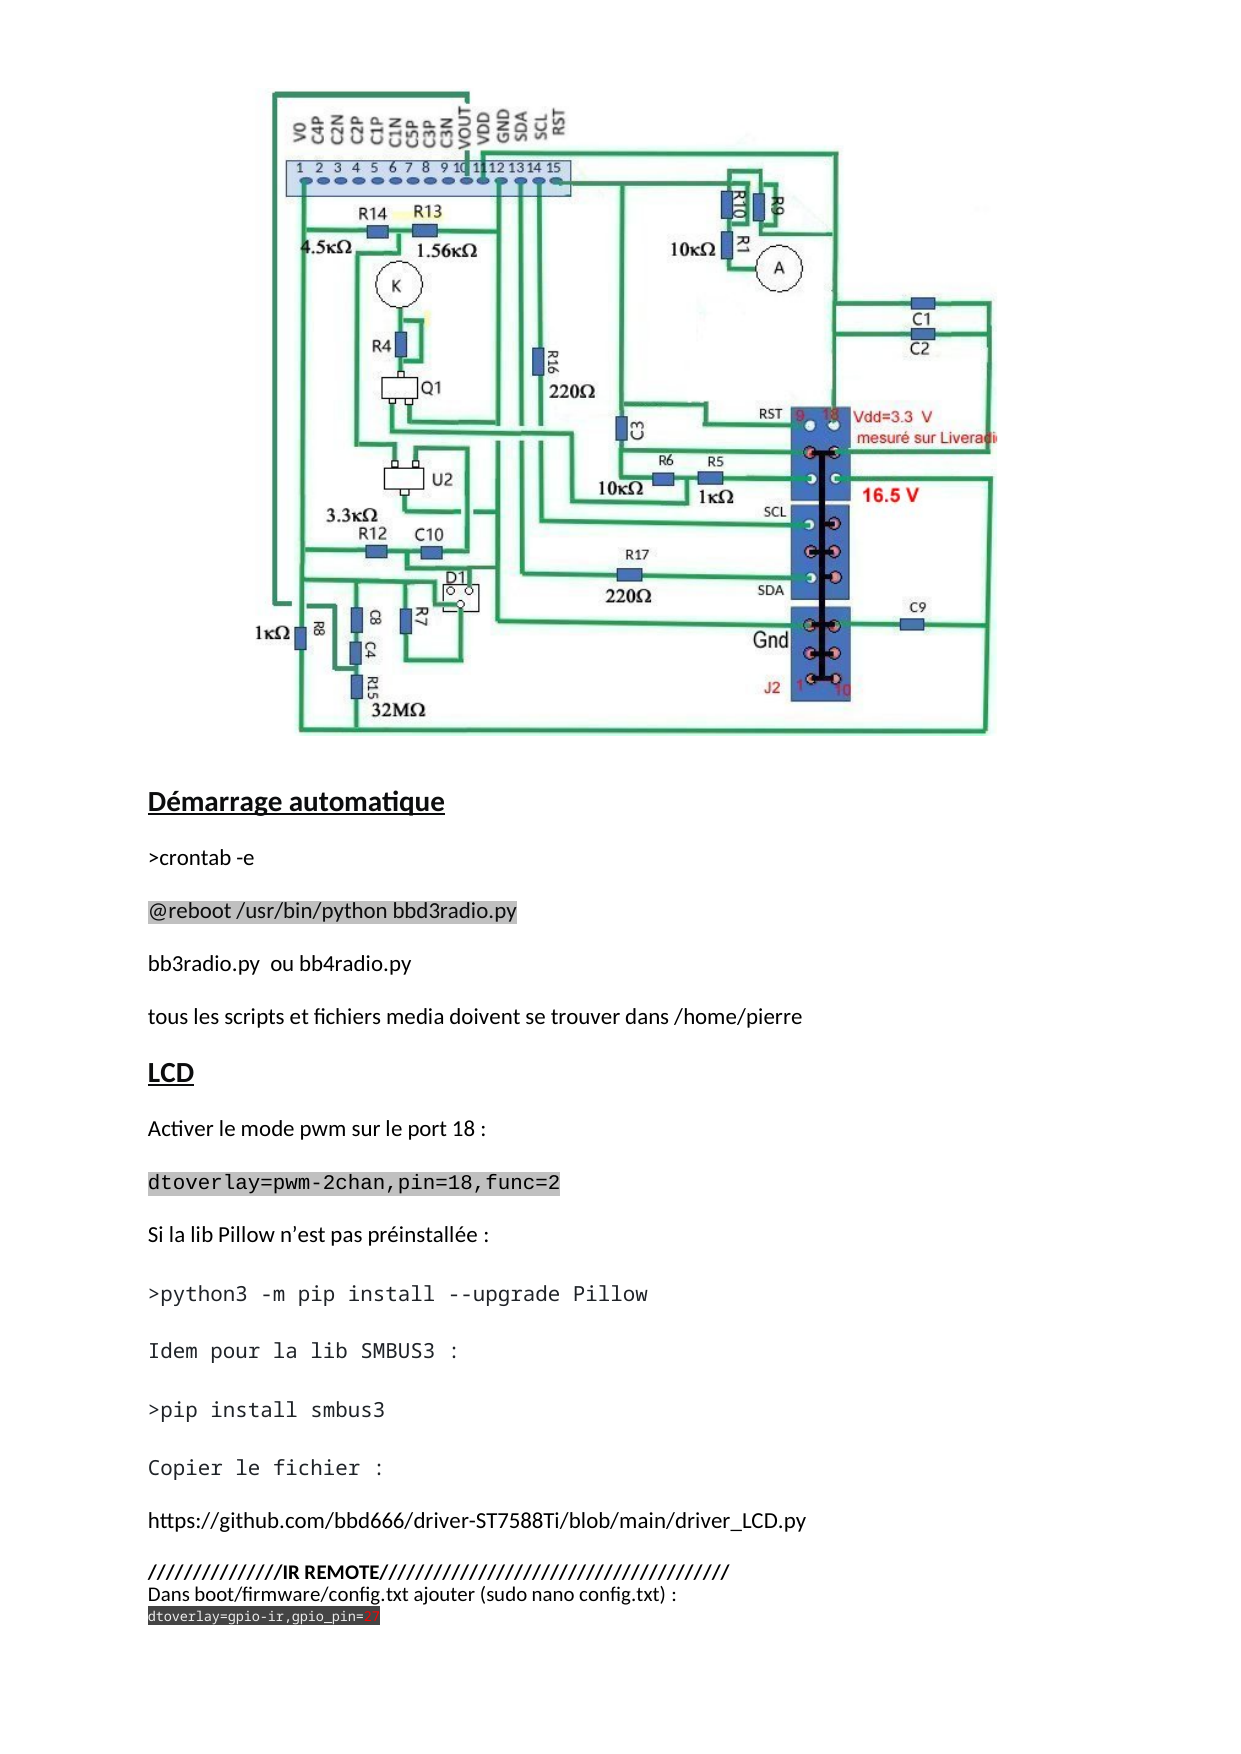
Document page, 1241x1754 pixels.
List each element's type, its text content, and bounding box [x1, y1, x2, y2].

text https://github.com/bbd666/driver-ST7588Ti/blob/main/driver_LCD.py [148, 1511, 1093, 1534]
text Dans boot/firmware/config.txt ajouter (sudo nano config.txt) : [148, 1585, 1093, 1606]
picture [243, 88, 998, 736]
text Activer le mode pwm sur le port 18 : [148, 1119, 1093, 1142]
text ///////////////IR REMOTE/////////////////////////////////////// [148, 1563, 1093, 1585]
text tous les scripts et fichiers media doivent se trouver dans /home/pierre [148, 1007, 1093, 1031]
text Copier le fichier : [148, 1452, 1093, 1481]
text dtoverlay=pwm-2chan,pin=18,func=2 [148, 1172, 1093, 1196]
text bb3radio.py ou bb4radio.py [148, 954, 1093, 977]
text LCD [148, 1060, 1093, 1089]
text >crontab -e [148, 848, 1093, 871]
text dtoverlay=gpio-ir,gpio_pin=27 [148, 1606, 1093, 1625]
text Idem pour la lib SMBUS3 : [148, 1336, 1093, 1365]
text >pip install smbus3 [148, 1394, 1093, 1423]
text @reboot /usr/bin/python bbd3radio.py [148, 901, 1093, 924]
text Démarrage automatique [148, 789, 1093, 818]
text >python3 -m pip install --upgrade Pillow [148, 1278, 1093, 1307]
text Si la lib Pillow n’est pas préinstallée : [148, 1225, 1093, 1249]
